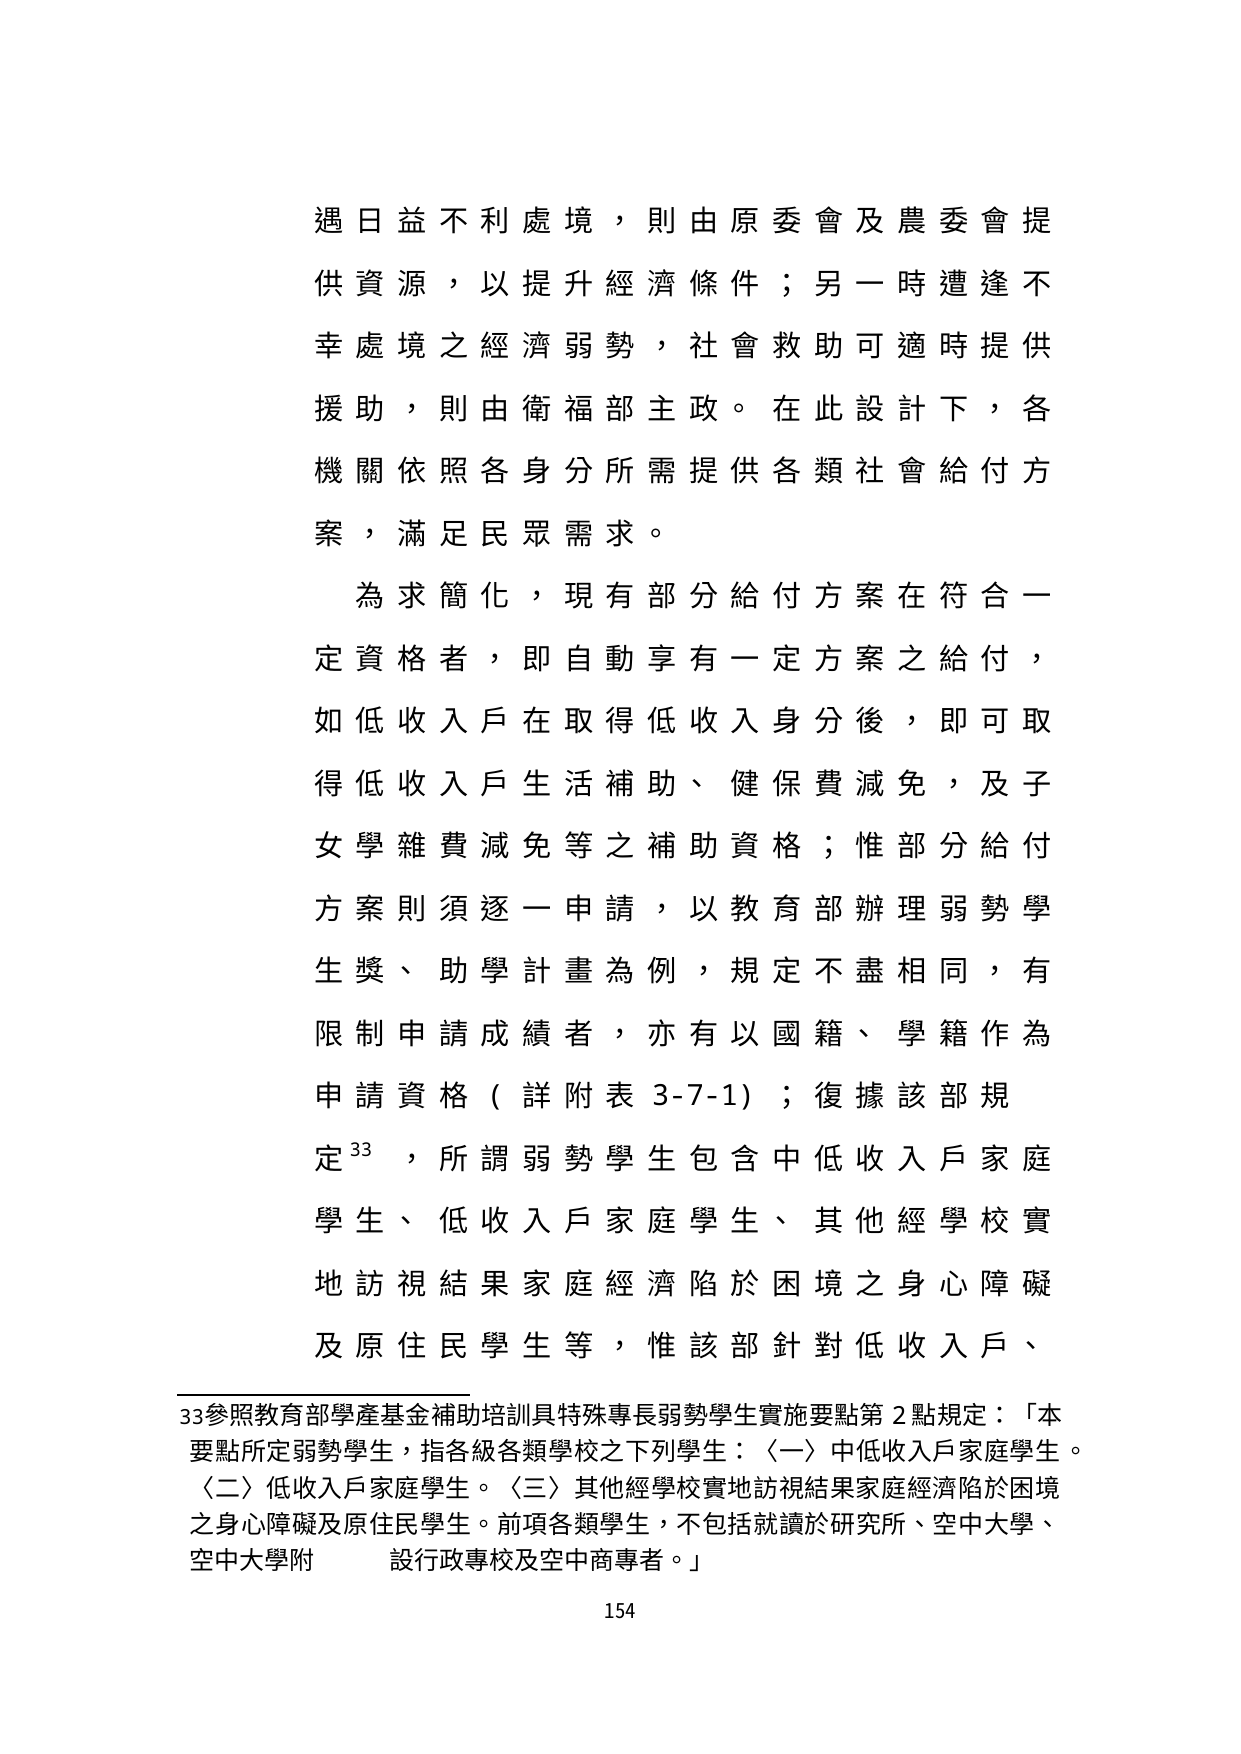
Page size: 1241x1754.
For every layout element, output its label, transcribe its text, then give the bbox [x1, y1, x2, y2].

text 參照教育部學產基金補助培訓具特殊專長弱勢學生實施要點第2點規定：「本要點所定弱勢學生，指各級各類學校之下列學生：〈一〉中低收入戶家庭學生。〈二〉低收入戶家庭學生。〈三〉其他經學校實地訪視結果家庭經濟陷於困境之身心障礙及原住民學生。前項各類學生，不包括就讀於研究所、空中大學、空中大學附 設行政專校及空中商專者。」 [179, 1396, 1063, 1577]
text 遇日益不利處境，則由原委會及農委會提供資源，以提升經濟條件；另一時遭逢不幸處境之經濟弱勢，社會救助可適時提供援助，則由衛福部主政。在此設計下，各機關依照各身分所需提供各類社會給付方案，滿足民眾需求。 [271, 177, 1058, 552]
text 為求簡化，現有部分給付方案在符合一定資格者，即自動享有一定方案之給付，如低收入戶在取得低收入身分後，即可取得低收入戶生活補助、健保費減免，及子女學雜費減免等之補助資格；惟部分給付方案則須逐一申請，以教育部辦理弱勢學生獎、助學計畫為例，規定不盡相同，有限制申請成績者，亦有以國籍、學籍作為申請資格(詳附表3-7-1)；復據該部規定，所謂弱勢學生包含中低收入戶家庭學生、低收入戶家庭學生、其他經學校實地訪視結果家庭經濟陷於困境之身心障礙及原住民學生等，惟該部針對低收入戶、 [271, 552, 1058, 1365]
